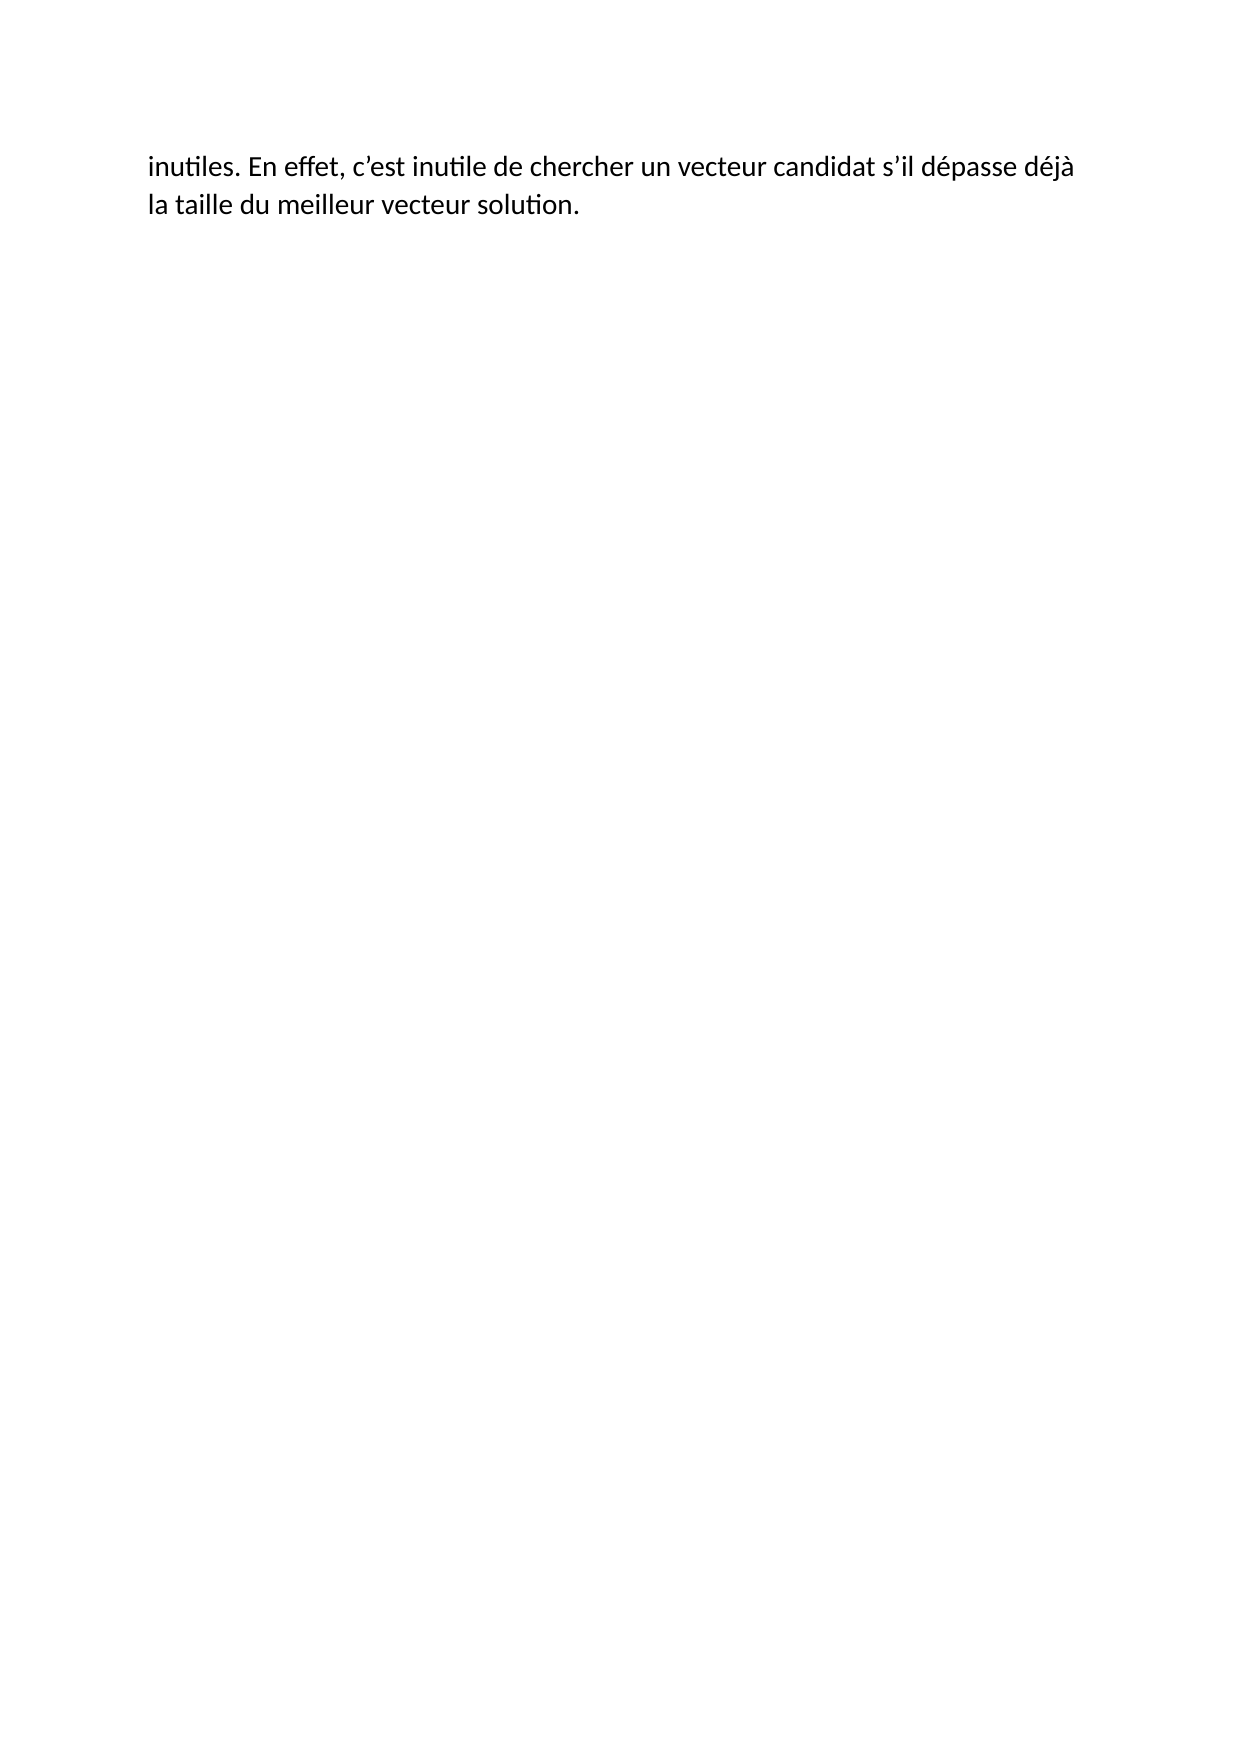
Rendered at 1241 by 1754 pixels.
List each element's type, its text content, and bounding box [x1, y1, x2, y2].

text inutiles. En effet, c’est inutile de chercher un vecteur candidat s’il dépasse déjà la taille du meilleur vecteur solution. [148, 148, 1093, 222]
